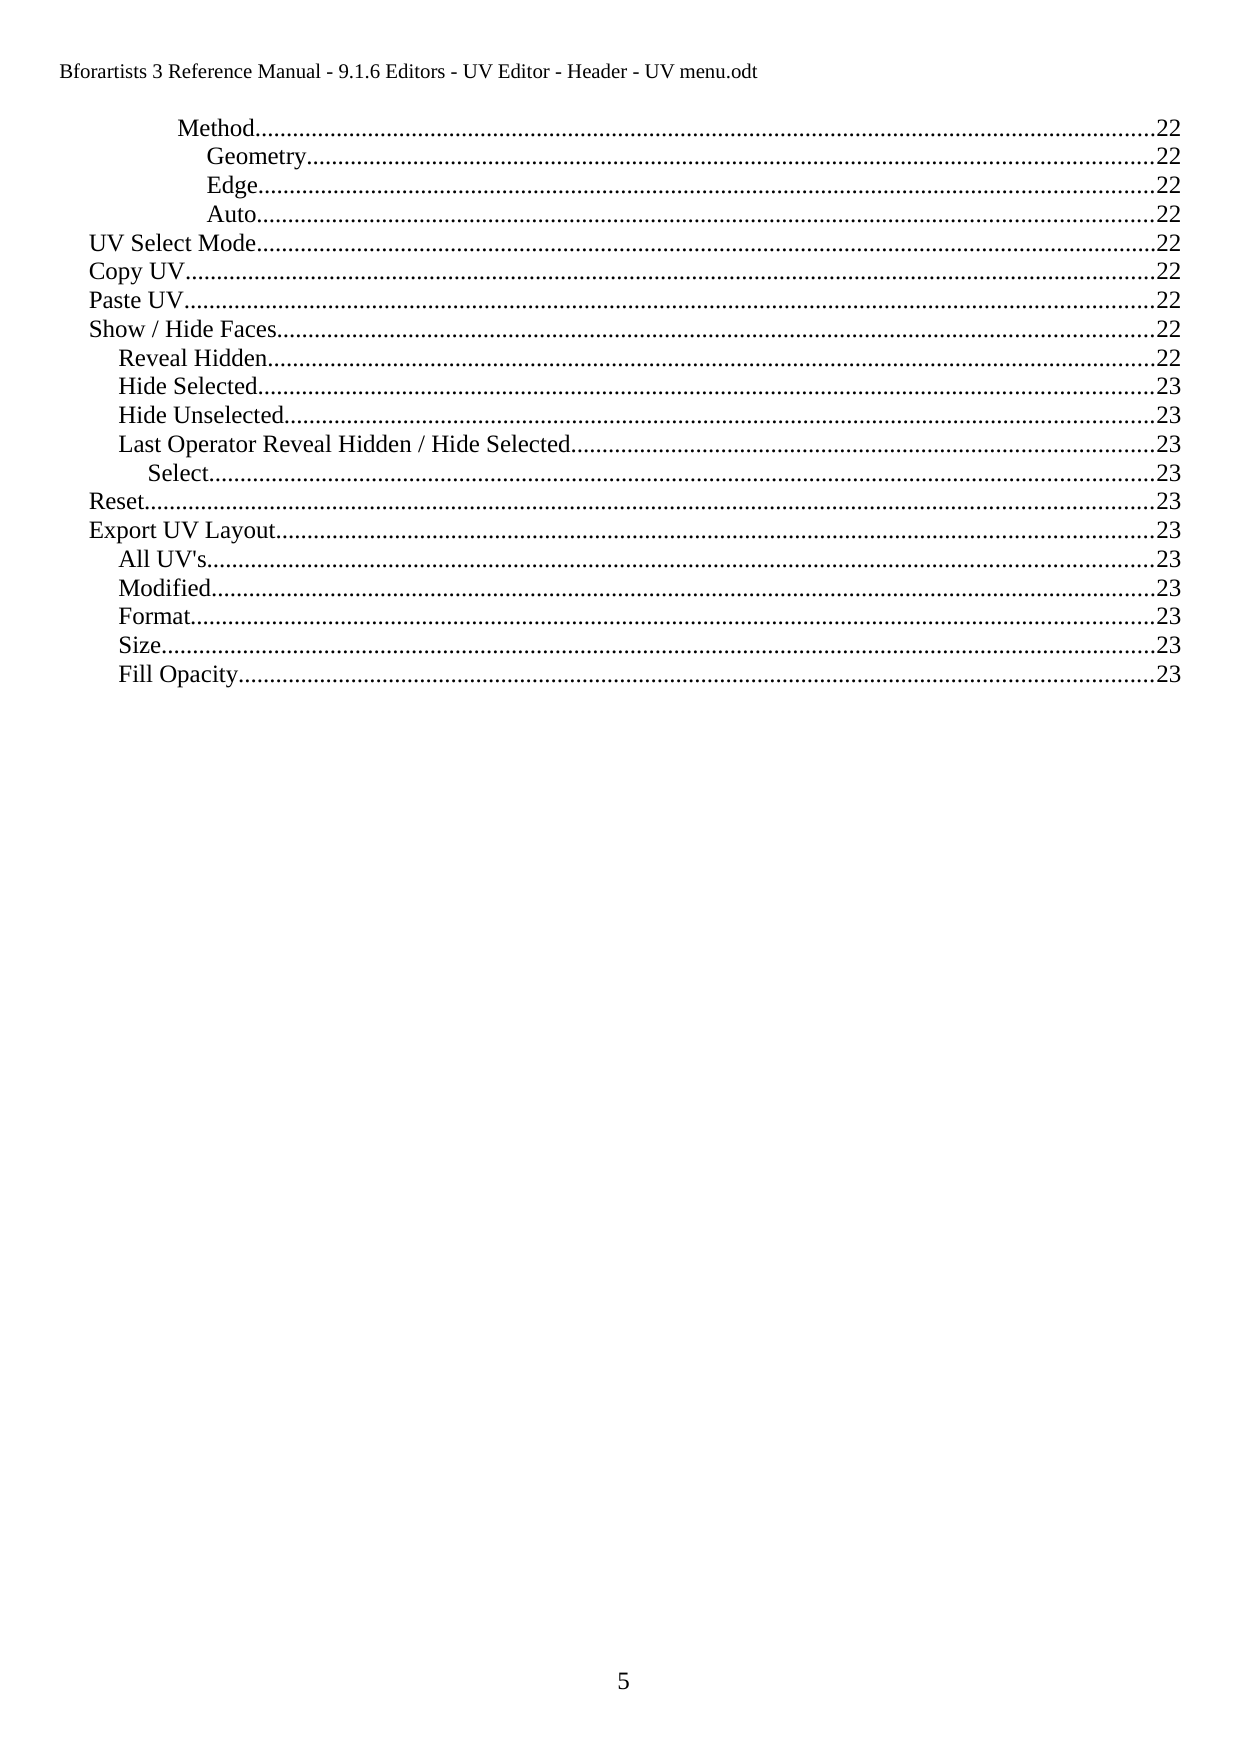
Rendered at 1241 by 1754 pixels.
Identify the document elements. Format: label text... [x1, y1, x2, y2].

text Size 23 [118, 630, 1181, 659]
text Method 22 [177, 113, 1181, 141]
text Select 23 [147, 458, 1181, 486]
text Export UV Layout 23 [88, 515, 1181, 544]
text Reset 23 [88, 486, 1181, 515]
text Paste UV 22 [88, 285, 1181, 314]
text Show / Hide Faces 22 [88, 314, 1181, 343]
text Edge 22 [206, 170, 1181, 199]
text Hide Unselected 23 [118, 400, 1181, 429]
text All UV's 23 [118, 544, 1181, 573]
text UV Select Mode 22 [88, 228, 1181, 256]
text Modified 23 [118, 573, 1181, 601]
text Fill Opacity 23 [118, 659, 1181, 688]
text Copy UV 22 [88, 256, 1181, 285]
text Hide Selected 23 [118, 371, 1181, 400]
text Format 23 [118, 601, 1181, 630]
text Geometry 22 [206, 141, 1181, 170]
text Auto 22 [206, 199, 1181, 228]
text Reveal Hidden 22 [118, 343, 1181, 371]
text Last Operator Reveal Hidden / Hide Selected 23 [118, 429, 1181, 458]
